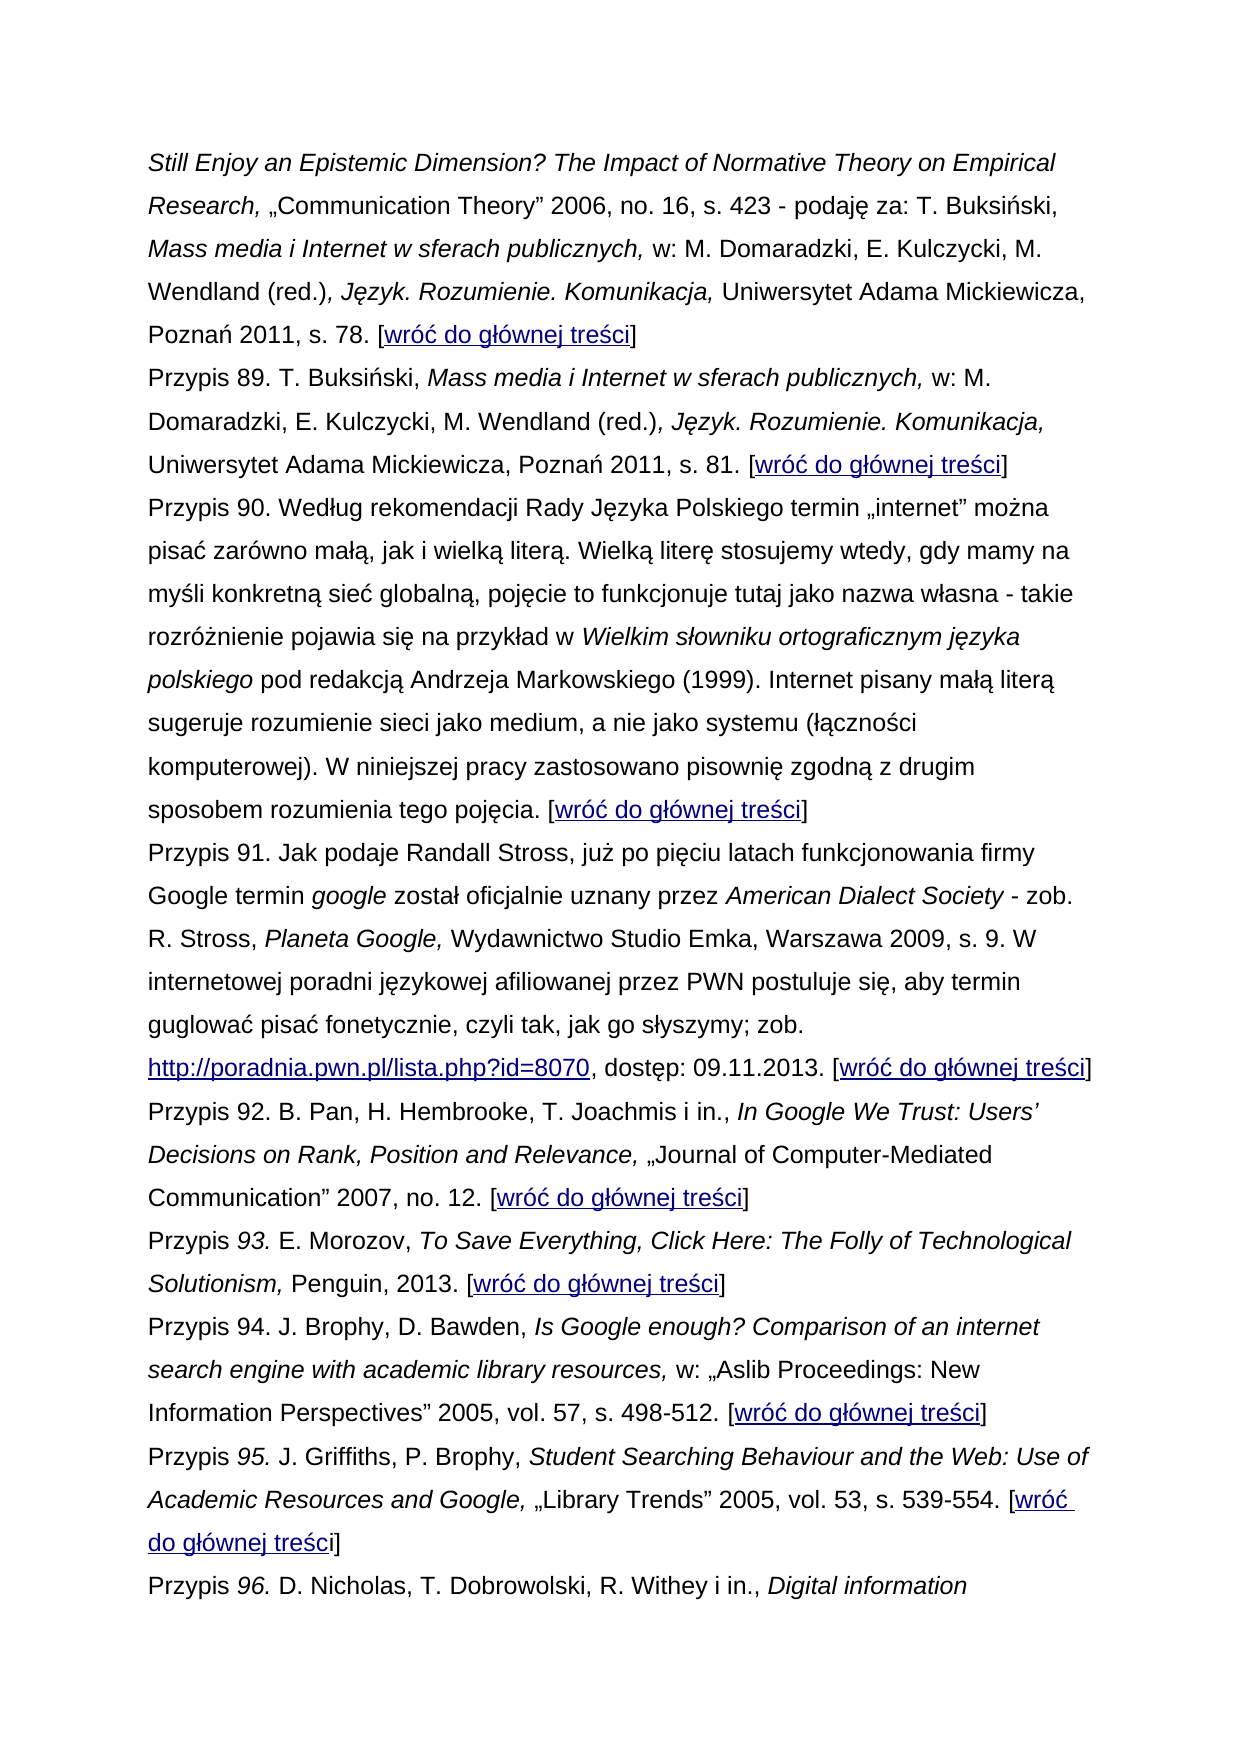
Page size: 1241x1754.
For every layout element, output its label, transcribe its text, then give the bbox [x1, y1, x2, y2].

text Przypis 93. E. Morozov, To Save Everything, Click Here: The Folly of Technological Solutionism, Penguin, 2013. [wróć do głównej treści] [148, 1226, 1092, 1298]
text Przypis 90. Według rekomendacji Rady Języka Polskiego termin „internet” można pisać zarówno małą, jak i wielką literą. Wielką literę stosujemy wtedy, gdy mamy na myśli konkretną sieć globalną, pojęcie to funkcjonuje tutaj jako nazwa własna - takie rozróżnienie pojawia się na przykład w Wielkim słowniku ortograficznym języka polskiego pod redakcją Andrzeja Markowskiego (1999). Internet pisany małą literą sugeruje rozumienie sieci jako medium, a nie jako systemu (łączności komputerowej). W niniejszej pracy zastosowano pisownię zgodną z drugim sposobem rozumienia tego pojęcia. [wróć do głównej treści] [148, 493, 1092, 823]
text Przypis 95. J. Griffiths, P. Brophy, Student Searching Behaviour and the Web: Use of Academic Resources and Google, „Library Trends” 2005, vol. 53, s. 539-554. [wróć do głównej treści] [148, 1441, 1092, 1556]
text Przypis 91. Jak podaje Randall Stross, już po pięciu latach funkcjonowania firmy Google termin google został oficjalnie uznany przez American Dialect Society - zob. R. Stross, Planeta Google, Wydawnictwo Studio Emka, Warszawa 2009, s. 9. W internetowej poradni językowej afiliowanej przez PWN postuluje się, aby termin guglować pisać fonetycznie, czyli tak, jak go słyszymy; zob. http://poradnia.pwn.pl/lista.php?id=8070, dostęp: 09.11.2013. [wróć do głównej treści] [148, 838, 1092, 1078]
text Przypis 92. B. Pan, H. Hembrooke, T. Joachmis i in., In Google We Trust: Users’ Decisions on Rank, Position and Relevance, „Journal of Computer-Mediated Communication” 2007, no. 12. [wróć do głównej treści] [148, 1096, 1092, 1211]
text Przypis 94. J. Brophy, D. Bawden, Is Google enough? Comparison of an internet search engine with academic library resources, w: „Aslib Proceedings: New Information Perspectives” 2005, vol. 57, s. 498-512. [wróć do głównej treści] [148, 1312, 1092, 1427]
text Still Enjoy an Epistemic Dimension? The Impact of Normative Theory on Empirical Research, „Communication Theory” 2006, no. 16, s. 423 - podaję za: T. Buksiński, Mass media i Internet w sferach publicznych, w: M. Domaradzki, E. Kulczycki, M. Wendland (red.), Język. Rozumienie. Komunikacja, Uniwersytet Adama Mickiewicza, Poznań 2011, s. 78. [wróć do głównej treści] [148, 148, 1092, 349]
text Przypis 89. T. Buksiński, Mass media i Internet w sferach publicznych, w: M. Domaradzki, E. Kulczycki, M. Wendland (red.), Język. Rozumienie. Komunikacja, Uniwersytet Adama Mickiewicza, Poznań 2011, s. 81. [wróć do głównej treści] [148, 363, 1092, 478]
text Przypis 96. D. Nicholas, T. Dobrowolski, R. Withey i in., Digital information [148, 1571, 1092, 1599]
